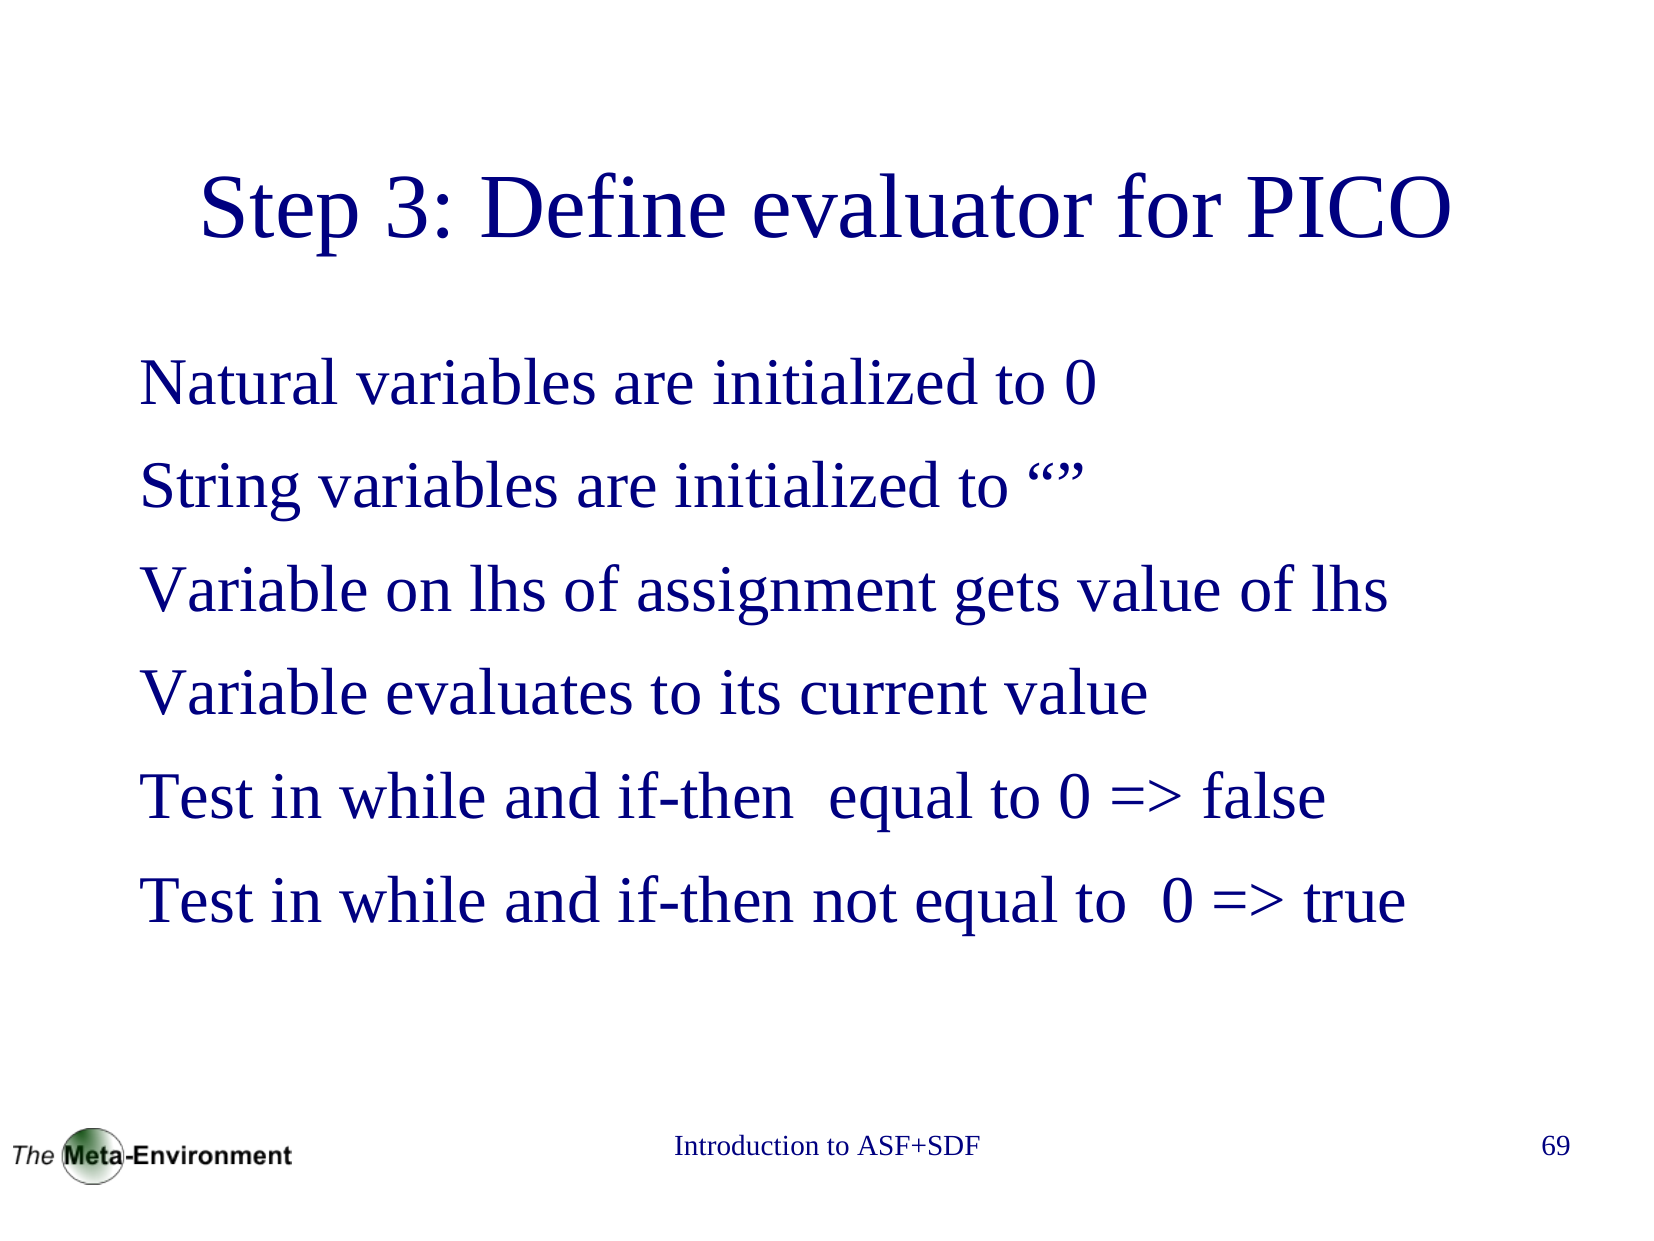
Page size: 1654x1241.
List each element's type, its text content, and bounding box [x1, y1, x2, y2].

picture [13, 1128, 292, 1185]
list Natural variables are initialized to 0 String variables are initialized to “” Variable on lhs of assignment gets value of lhs Variable evaluates to its current value Test in while and if-then equal to 0 => false Test in while and if-then not equal to 0 => true [121, 344, 1534, 1127]
title Step 3: Define evaluator for PICO [121, 102, 1534, 311]
